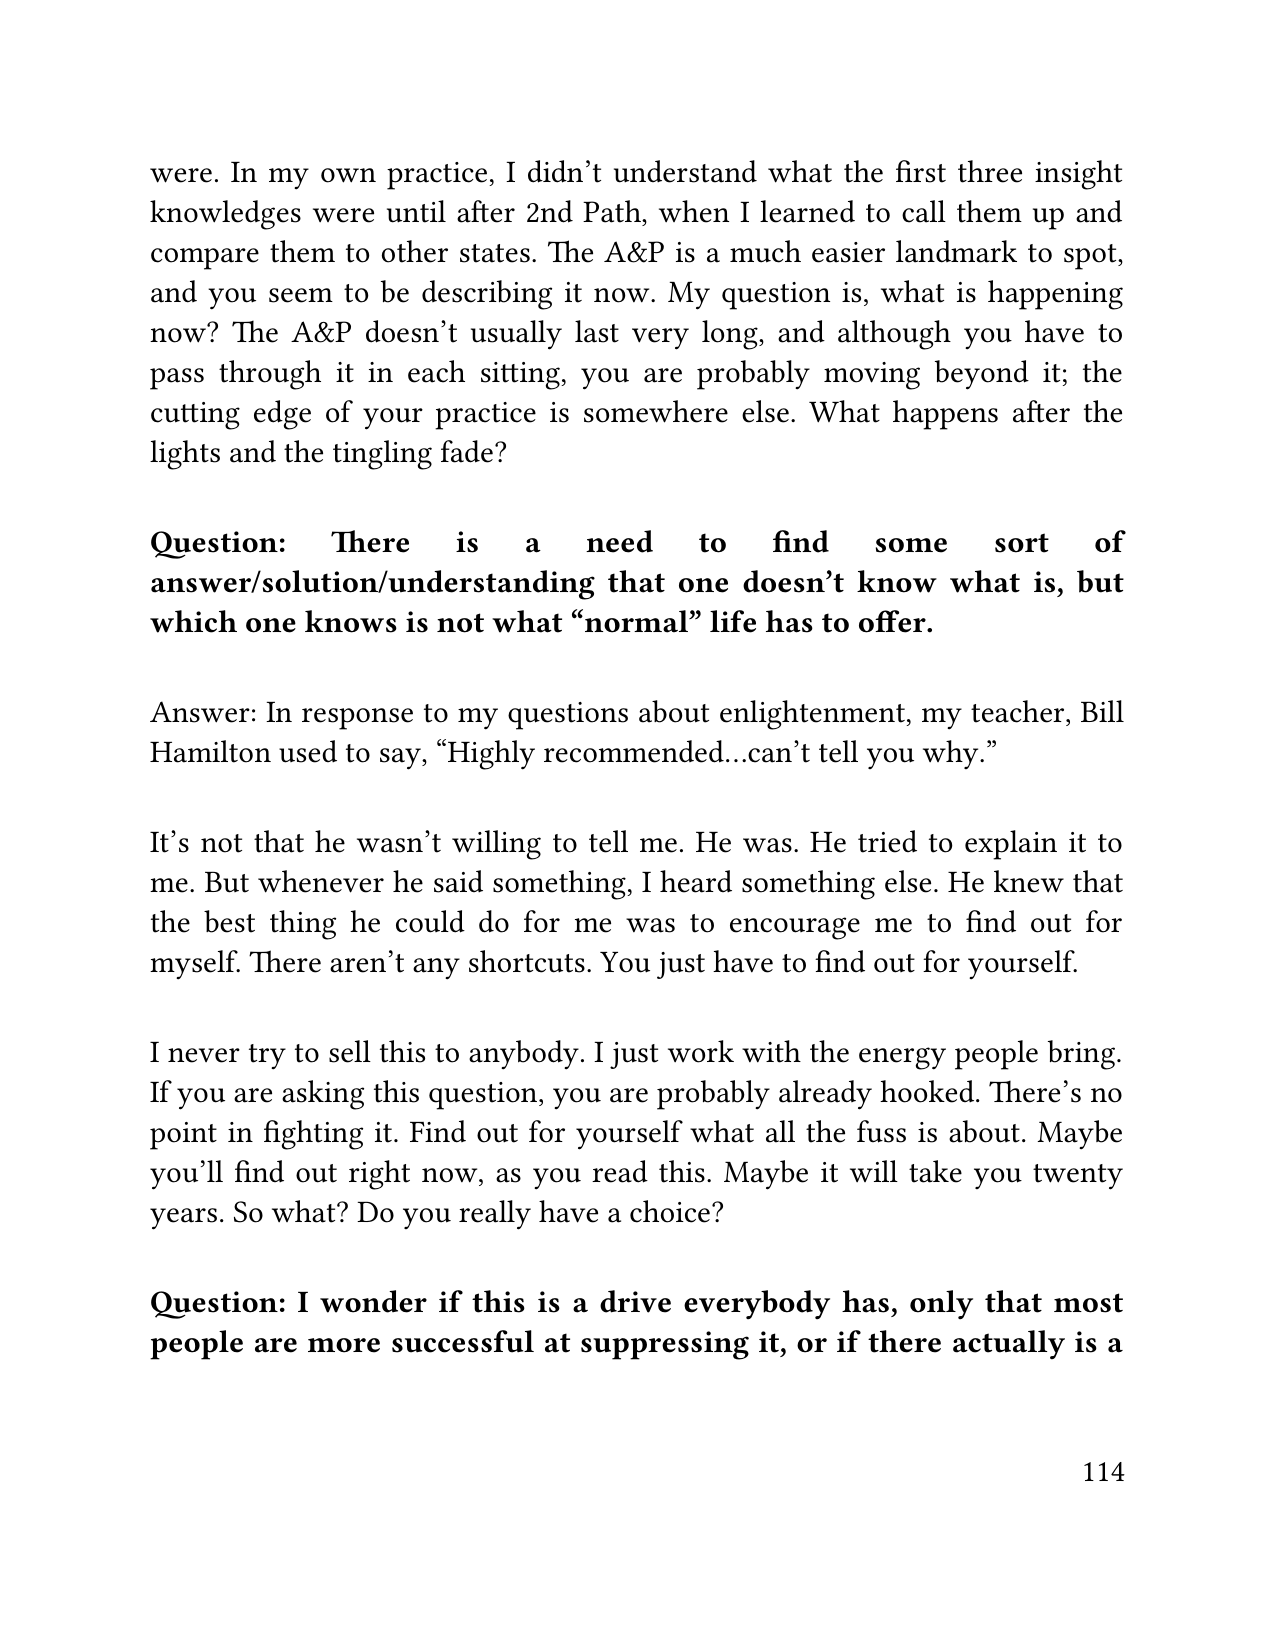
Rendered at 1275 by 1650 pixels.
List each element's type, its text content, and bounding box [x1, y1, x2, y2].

text were. In my own practice, I didn’t understand what the first three insight knowledges were until after 2nd Path, when I learned to call them up and compare them to other states. The A&P is a much easier landmark to spot, and you seem to be describing it now. My question is, what is happening now? The A&P doesn’t usually last very long, and although you have to pass through it in each sitting, you are probably moving beyond it; the cutting edge of your practice is somewhere else. What happens after the lights and the tingling fade? [150, 150, 1125, 470]
text I never try to sell this to anybody. I just work with the energy people bring. If you are asking this question, you are probably already hooked. There’s no point in fighting it. Find out for yourself what all the fuss is about. Maybe you’ll find out right now, as you read this. Maybe it will take you twenty years. So what? Do you really have a choice? [150, 1030, 1125, 1230]
text Question: I wonder if this is a drive everybody has, only that most people are more successful at suppressing it, or if there actually is a [150, 1280, 1125, 1360]
text Question: There is a need to find some sort of answer/solution/understanding that one doesn’t know what is, but which one knows is not what “normal” life has to offer. [150, 520, 1125, 640]
text Answer: In response to my questions about enlightenment, my teacher, Bill Hamilton used to say, “Highly recommended…can’t tell you why.” [150, 690, 1125, 770]
text It’s not that he wasn’t willing to tell me. He was. He tried to explain it to me. But whenever he said something, I heard something else. He knew that the best thing he could do for me was to encourage me to find out for myself. There aren’t any shortcuts. You just have to find out for yourself. [150, 820, 1125, 980]
